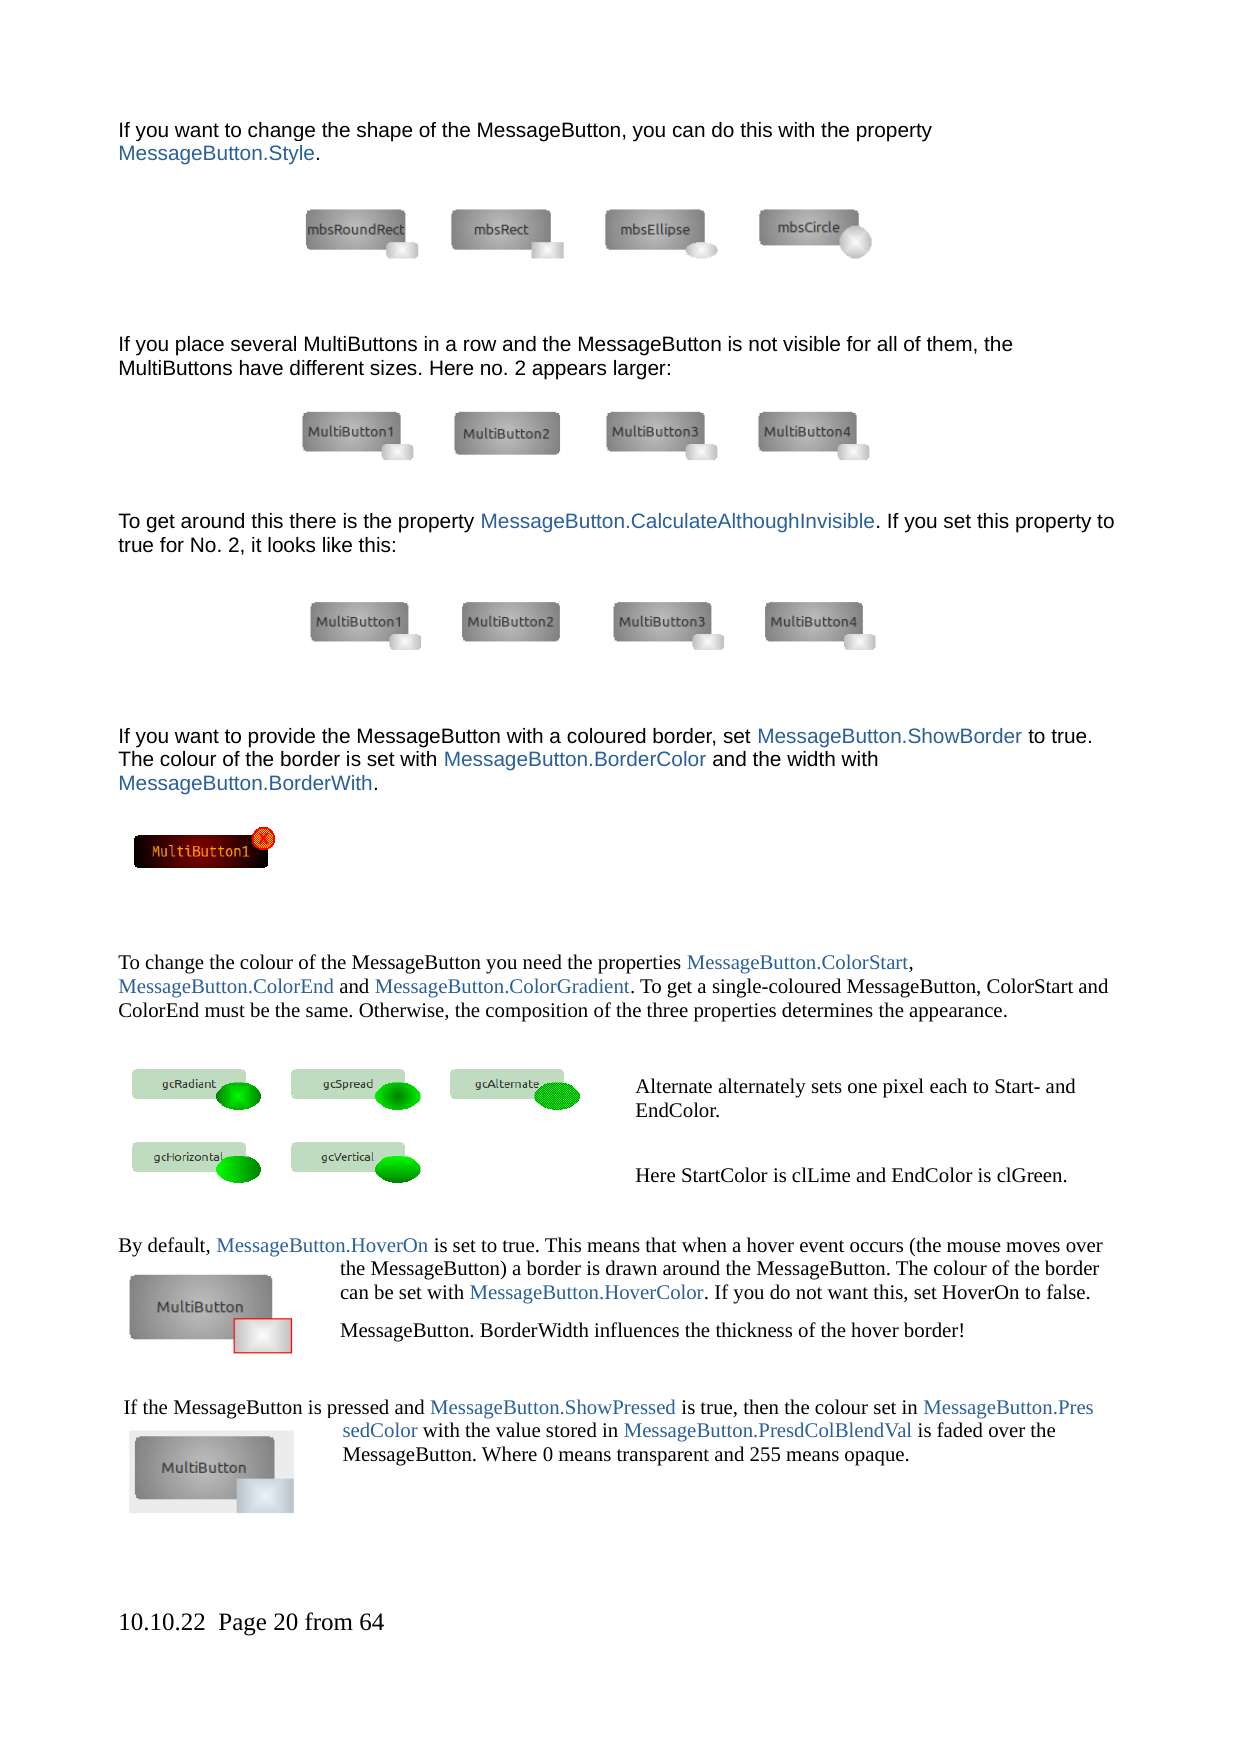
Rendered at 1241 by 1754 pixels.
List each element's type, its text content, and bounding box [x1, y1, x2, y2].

text If you place several MultiButtons in a row and the MessageButton is not visible for all of them, the MultiButtons have different sizes. Here no. 2 appears larger: [118, 333, 1122, 380]
picture [293, 398, 882, 474]
picture [117, 1051, 591, 1199]
picture [291, 191, 893, 277]
text By default, MessageButton.HoverOn is set to true. This means that when a hover event occurs (the mouse moves over the MessageButton) a border is drawn around the MessageButton. The colour of the border can be set with MessageButton.HoverColor. If you do not want this, set HoverOn to false. [118, 1233, 1122, 1304]
text If the MessageButton is pressed and MessageButton.ShowPressed is true, then the colour set in MessageButton.Pres sedColor with the value stored in MessageButton.PresdColBlendVal is faded over the MessageButton. Where 0 means transparent and 255 means opaque. [118, 1395, 1122, 1466]
picture [119, 1426, 309, 1520]
text If you want to provide the MessageButton with a coloured border, set MessageButton.ShowBorder to true. The colour of the border is set with MessageButton.BorderColor and the width with MessageButton.BorderWith. [118, 724, 1122, 795]
picture [299, 583, 885, 667]
text Alternate alternately sets one pixel each to Start- and EndColor. [591, 1074, 1122, 1122]
text MessageButton. BorderWidth influences the thickness of the hover border! [305, 1319, 1122, 1342]
picture [124, 816, 289, 887]
text Here StartColor is clLime and EndColor is clGreen. [591, 1169, 1122, 1186]
picture [118, 1262, 305, 1364]
text To get around this there is the property MessageButton.CalculateAlthoughInvisible. If you set this property to true for No. 2, it looks like this: [118, 509, 1122, 557]
text To change the colour of the MessageButton you need the properties MessageButton.ColorStart, MessageButton.ColorEnd and MessageButton.ColorGradient. To get a single-coloured MessageButton, ColorStart and ColorEnd must be the same. Otherwise, the composition of the three properties determines the appearance. [118, 951, 1122, 1022]
text If you want to change the shape of the MessageButton, you can do this with the property MessageButton.Style. [118, 118, 1122, 165]
